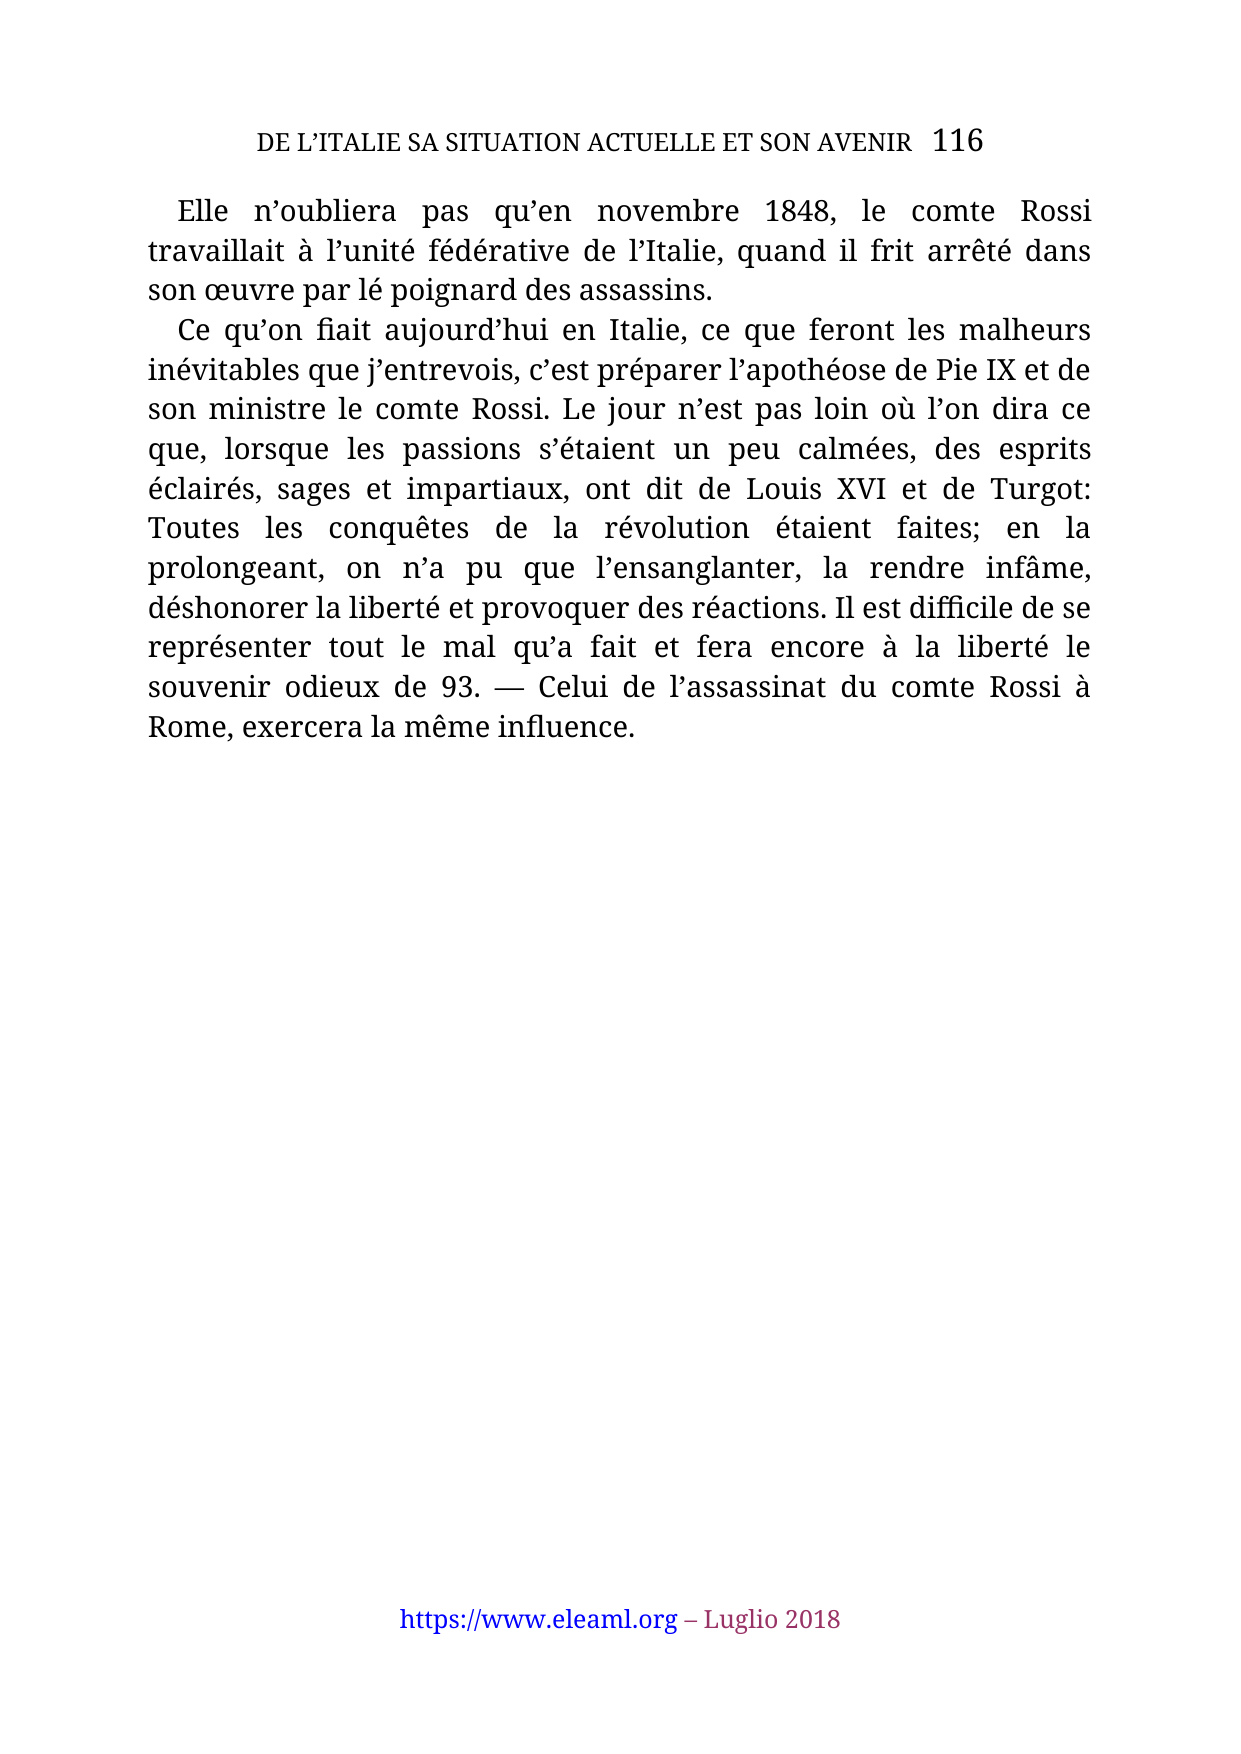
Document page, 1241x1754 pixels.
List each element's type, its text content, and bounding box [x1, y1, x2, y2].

text Elle n’oubliera pas qu’en novembre 1848, le comte Rossi travaillait à l’unité fédérative de l’Italie, quand il frit arrêté dans son œuvre par lé poignard des assassins. [148, 190, 1093, 309]
text Ce qu’on fiait aujourd’hui en Italie, ce que feront les malheurs inévitables que j’entrevois, c’est préparer l’apothéose de Pie IX et de son ministre le comte Rossi. Le jour n’est pas loin où l’on dira ce que, lorsque les passions s’étaient un peu calmées, des esprits éclairés, sages et impartiaux, ont dit de Louis XVI et de Turgot: Toutes les conquêtes de la révolution étaient faites; en la prolongeant, on n’a pu que l’ensanglanter, la rendre infâme, déshonorer la liberté et provoquer des réactions. Il est difficile de se représenter tout le mal qu’a fait et fera encore à la liberté le souvenir odieux de 93. — Celui de l’assassinat du comte Rossi à Rome, exercera la même influence. [148, 309, 1093, 746]
